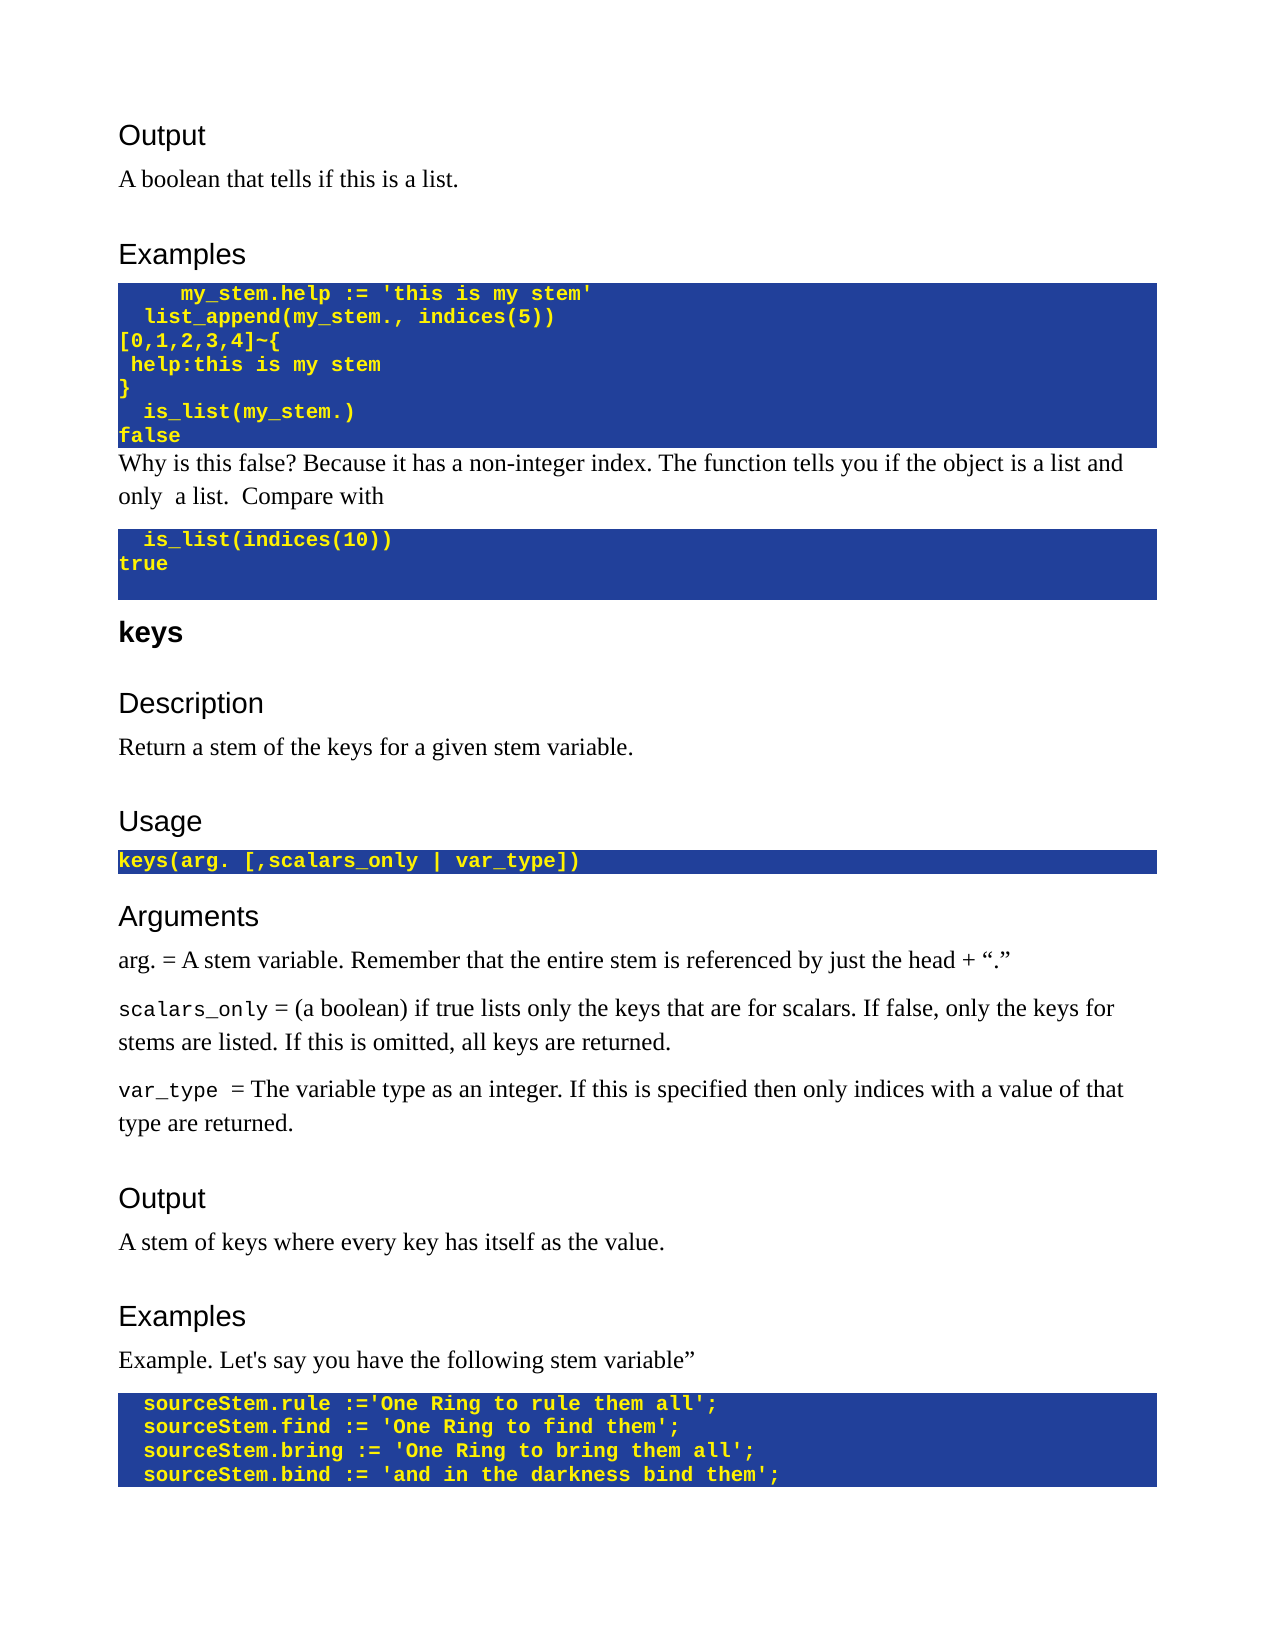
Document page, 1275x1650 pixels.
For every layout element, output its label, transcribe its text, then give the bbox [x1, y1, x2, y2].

text arg. = A stem variable. Remember that the entire stem is referenced by just the head + “.” [118, 945, 1157, 974]
text } [118, 377, 1157, 401]
text sourceStem.bring := 'One Ring to bring them all'; [118, 1440, 1157, 1464]
subtitle Usage [118, 804, 1157, 838]
text is_list(indices(10)) [118, 529, 1157, 553]
subtitle Examples [118, 1299, 1157, 1333]
text Why is this false? Because it has a non-integer index. The function tells you if the object is a list and only a list. Compare with [118, 448, 1157, 510]
text false [118, 425, 1157, 448]
subtitle Output [118, 1181, 1157, 1214]
text keys(arg. [,scalars_only | var_type]) [118, 850, 1157, 874]
text var_type = The variable type as an integer. If this is specified then only indices with a value of that type are returned. [118, 1074, 1157, 1137]
text my_stem.help := 'this is my stem' [118, 283, 1157, 306]
text is_list(my_stem.) [118, 401, 1157, 425]
text true [118, 553, 1157, 576]
text sourceStem.bind := 'and in the darkness bind them'; [118, 1464, 1157, 1487]
text sourceStem.rule :='One Ring to rule them all'; [118, 1393, 1157, 1417]
subtitle Examples [118, 237, 1157, 270]
text Example. Let's say you have the following stem variable” [118, 1345, 1157, 1374]
text help:this is my stem [118, 354, 1157, 377]
subtitle keys [118, 614, 1157, 648]
text A stem of keys where every key has itself as the value. [118, 1227, 1157, 1255]
text [0,1,2,3,4]~{ [118, 330, 1157, 354]
subtitle Arguments [118, 899, 1157, 933]
text scalars_only = (a boolean) if true lists only the keys that are for scalars. If false, only the keys for stems are listed. If this is omitted, all keys are returned. [118, 993, 1157, 1055]
subtitle Description [118, 686, 1157, 719]
text sourceStem.find := 'One Ring to find them'; [118, 1417, 1157, 1440]
text Return a stem of the keys for a given stem variable. [118, 732, 1157, 761]
text list_append(my_stem., indices(5)) [118, 306, 1157, 330]
subtitle Output [118, 118, 1157, 152]
text A boolean that tells if this is a list. [118, 164, 1157, 193]
